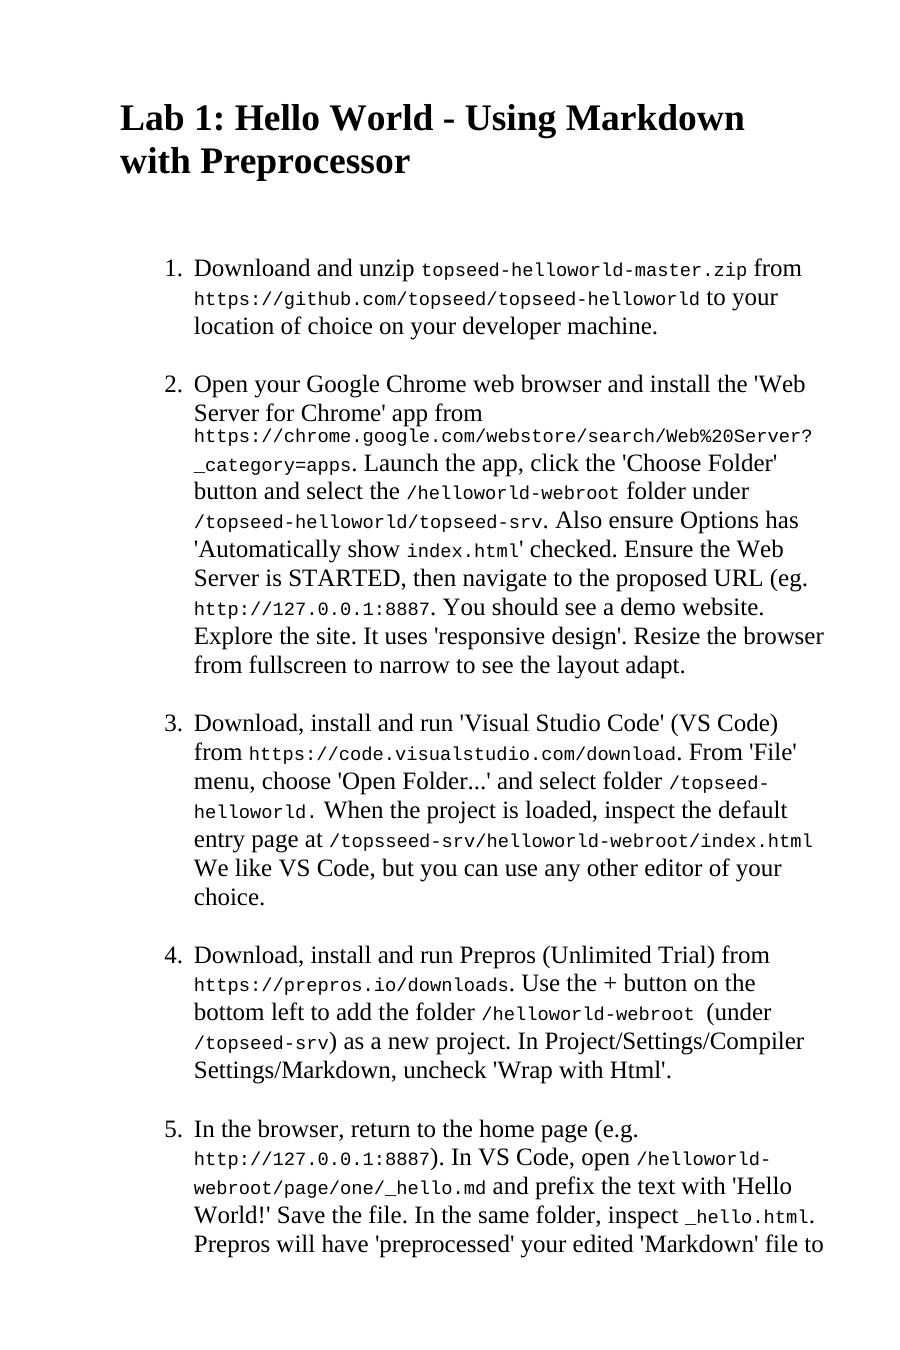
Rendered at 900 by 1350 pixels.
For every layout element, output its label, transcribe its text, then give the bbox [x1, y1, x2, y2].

list Download, install and run 'Visual Studio Code' (VS Code) from https://code.visualstudio.com/download. From 'File' menu, choose 'Open Folder...' and select folder /topseed-helloworld. When the project is loaded, inspect the default entry page at /topsseed-srv/helloworld-webroot/index.html We like VS Code, but you can use any other editor of your choice. [164, 708, 825, 910]
subtitle Lab 1: Hello World - Using Markdown with Preprocessor [120, 96, 825, 182]
list Downloand and unzip topseed-helloworld-master.zip from https://github.com/topseed/topseed-helloworld to your location of choice on your developer machine. [164, 253, 825, 339]
list Download, install and run Prepros (Unlimited Trial) from https://prepros.io/downloads. Use the + button on the bottom left to add the folder /helloworld-webroot (under /topseed-srv) as a new project. In Project/Settings/Compiler Settings/Markdown, uncheck 'Wrap with Html'. [164, 940, 825, 1084]
list Open your Google Chrome web browser and install the 'Web Server for Chrome' app from https://chrome.google.com/webstore/search/Web%20Server?_category=apps. Launch the app, click the 'Choose Folder' button and select the /helloworld-webroot folder under /topseed-helloworld/topseed-srv. Also ensure Options has 'Automatically show index.html' checked. Ensure the Web Server is STARTED, then navigate to the proposed URL (eg. http://127.0.0.1:8887. You should see a demo website. Explore the site. It uses 'responsive design'. Resize the browser from fullscreen to narrow to see the layout adapt. [164, 369, 825, 679]
list In the browser, return to the home page (e.g. http://127.0.0.1:8887). In VS Code, open /helloworld-webroot/page/one/_hello.md and prefix the text with 'Hello World!' Save the file. In the same folder, inspect _hello.html. Prepros will have 'preprocessed' your edited 'Markdown' file to [164, 1114, 825, 1258]
